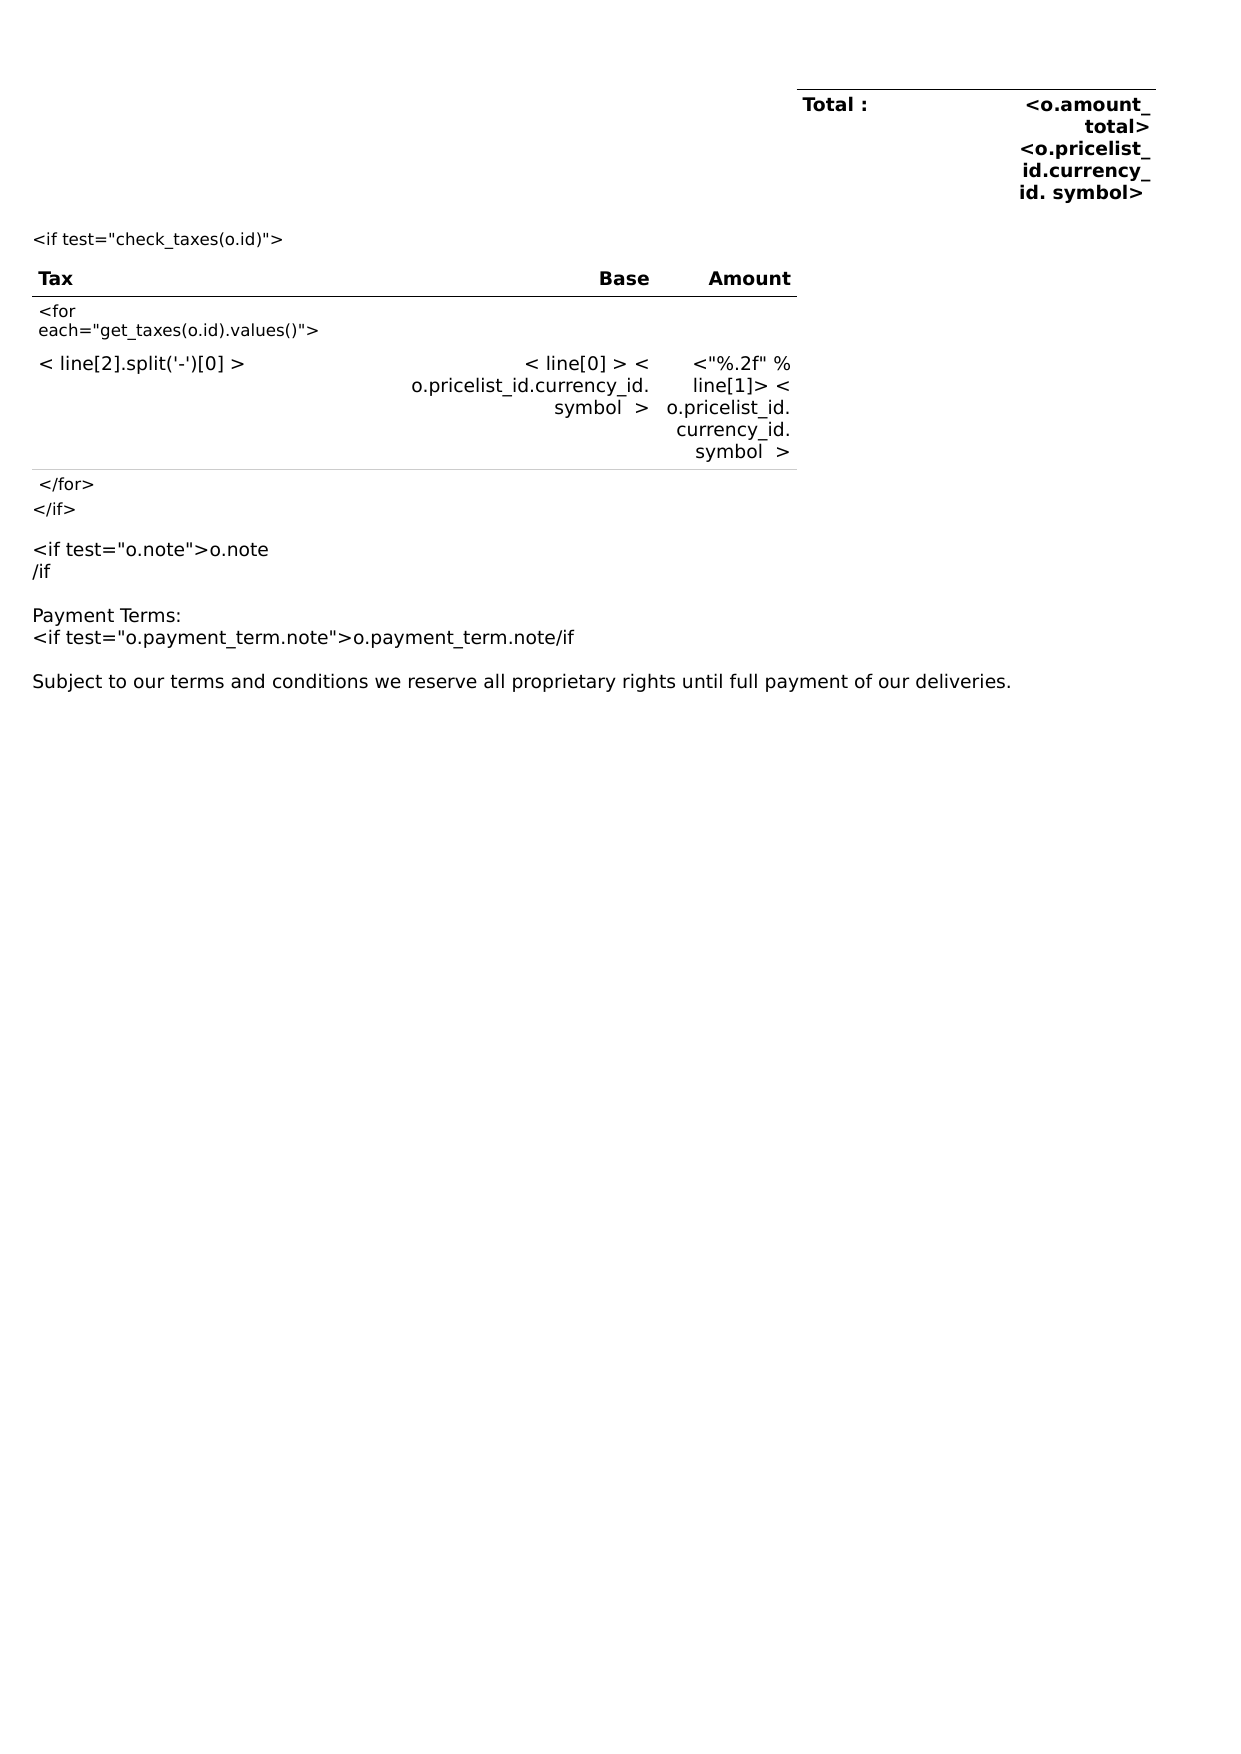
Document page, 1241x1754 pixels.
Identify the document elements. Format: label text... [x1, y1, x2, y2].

table_cell <"%.2f" % line[1]> < o.pricelist_id.currency_id. symbol > [656, 347, 797, 469]
text <if test="o.payment_term.note">o.payment_term.note/if [32, 627, 1156, 649]
table_cell < line[2].split('-')[0] > [32, 347, 339, 469]
text </if> [32, 500, 1156, 520]
text Subject to our terms and conditions we reserve all proprietary rights until full payment of our deliveries. [32, 671, 1156, 693]
table_cell Total : [797, 90, 1012, 210]
table_cell <for each="get_taxes(o.id).values()"> [32, 297, 339, 347]
table_cell [656, 89, 797, 210]
table_cell [656, 297, 797, 347]
table_cell [459, 89, 656, 210]
table_cell [339, 470, 656, 500]
table_cell [339, 297, 656, 347]
table_header Amount [656, 249, 797, 296]
text Payment Terms: [32, 605, 1156, 627]
table_cell [32, 89, 459, 210]
table_cell [656, 470, 797, 500]
table_header Tax [32, 249, 339, 296]
text <if test="o.note">o.note /if [32, 539, 1156, 583]
text <if test="check_taxes(o.id)"> [32, 229, 1156, 249]
table_cell <o.amount_total> <o.pricelist_id.currency_id. symbol> [1012, 90, 1156, 210]
table_cell </for> [32, 470, 339, 500]
table_header Base [339, 249, 656, 296]
table_cell < line[0] > < o.pricelist_id.currency_id. symbol > [339, 347, 656, 469]
